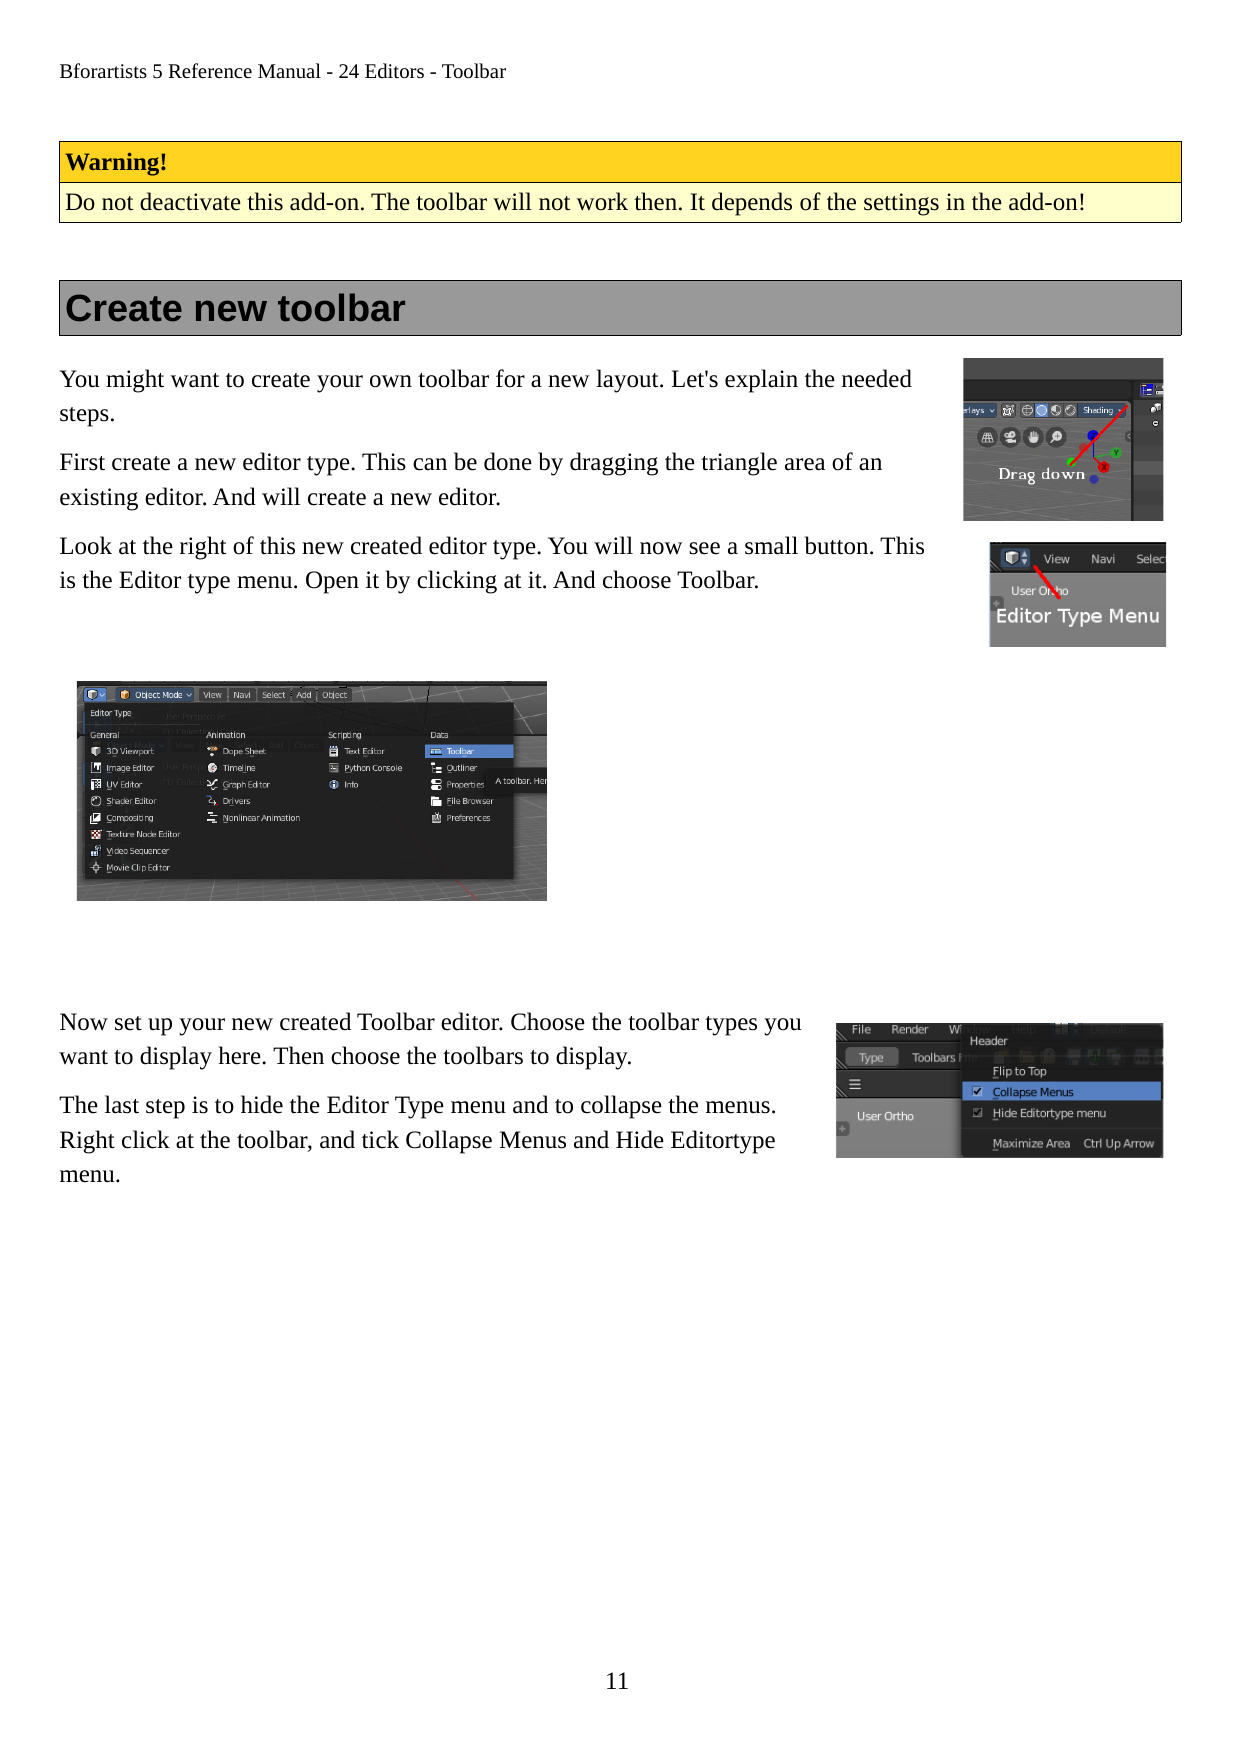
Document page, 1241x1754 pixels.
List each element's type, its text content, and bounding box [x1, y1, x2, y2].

picture [76, 681, 547, 901]
text The last step is to hide the Editor Type menu and to collapse the menus. Right click at the toolbar, and tick Collapse Menus and Hide Editortype menu. [59, 1090, 1181, 1188]
picture [835, 1023, 1164, 1158]
text First create a new editor type. This can be done by dragging the triangle area of an existing editor. And will create a new editor. [59, 447, 963, 510]
picture [963, 358, 1164, 521]
table_header Warning! [60, 142, 1181, 182]
table_header Create new toolbar [60, 281, 1181, 335]
text Look at the right of this new created editor type. You will now see a small button. This is the Editor type menu. Open it by clicking at it. And choose Toolbar. [59, 531, 1181, 594]
text You might want to create your own toolbar for a new layout. Let's explain the needed steps. [59, 364, 963, 427]
picture [988, 542, 1167, 647]
table_cell Do not deactivate this add-on. The toolbar will not work then. It depends of the settings in the add-on! [60, 183, 1181, 222]
text Now set up your new created Toolbar editor. Choose the toolbar types you want to display here. Then choose the toolbars to display. [59, 1007, 1181, 1070]
